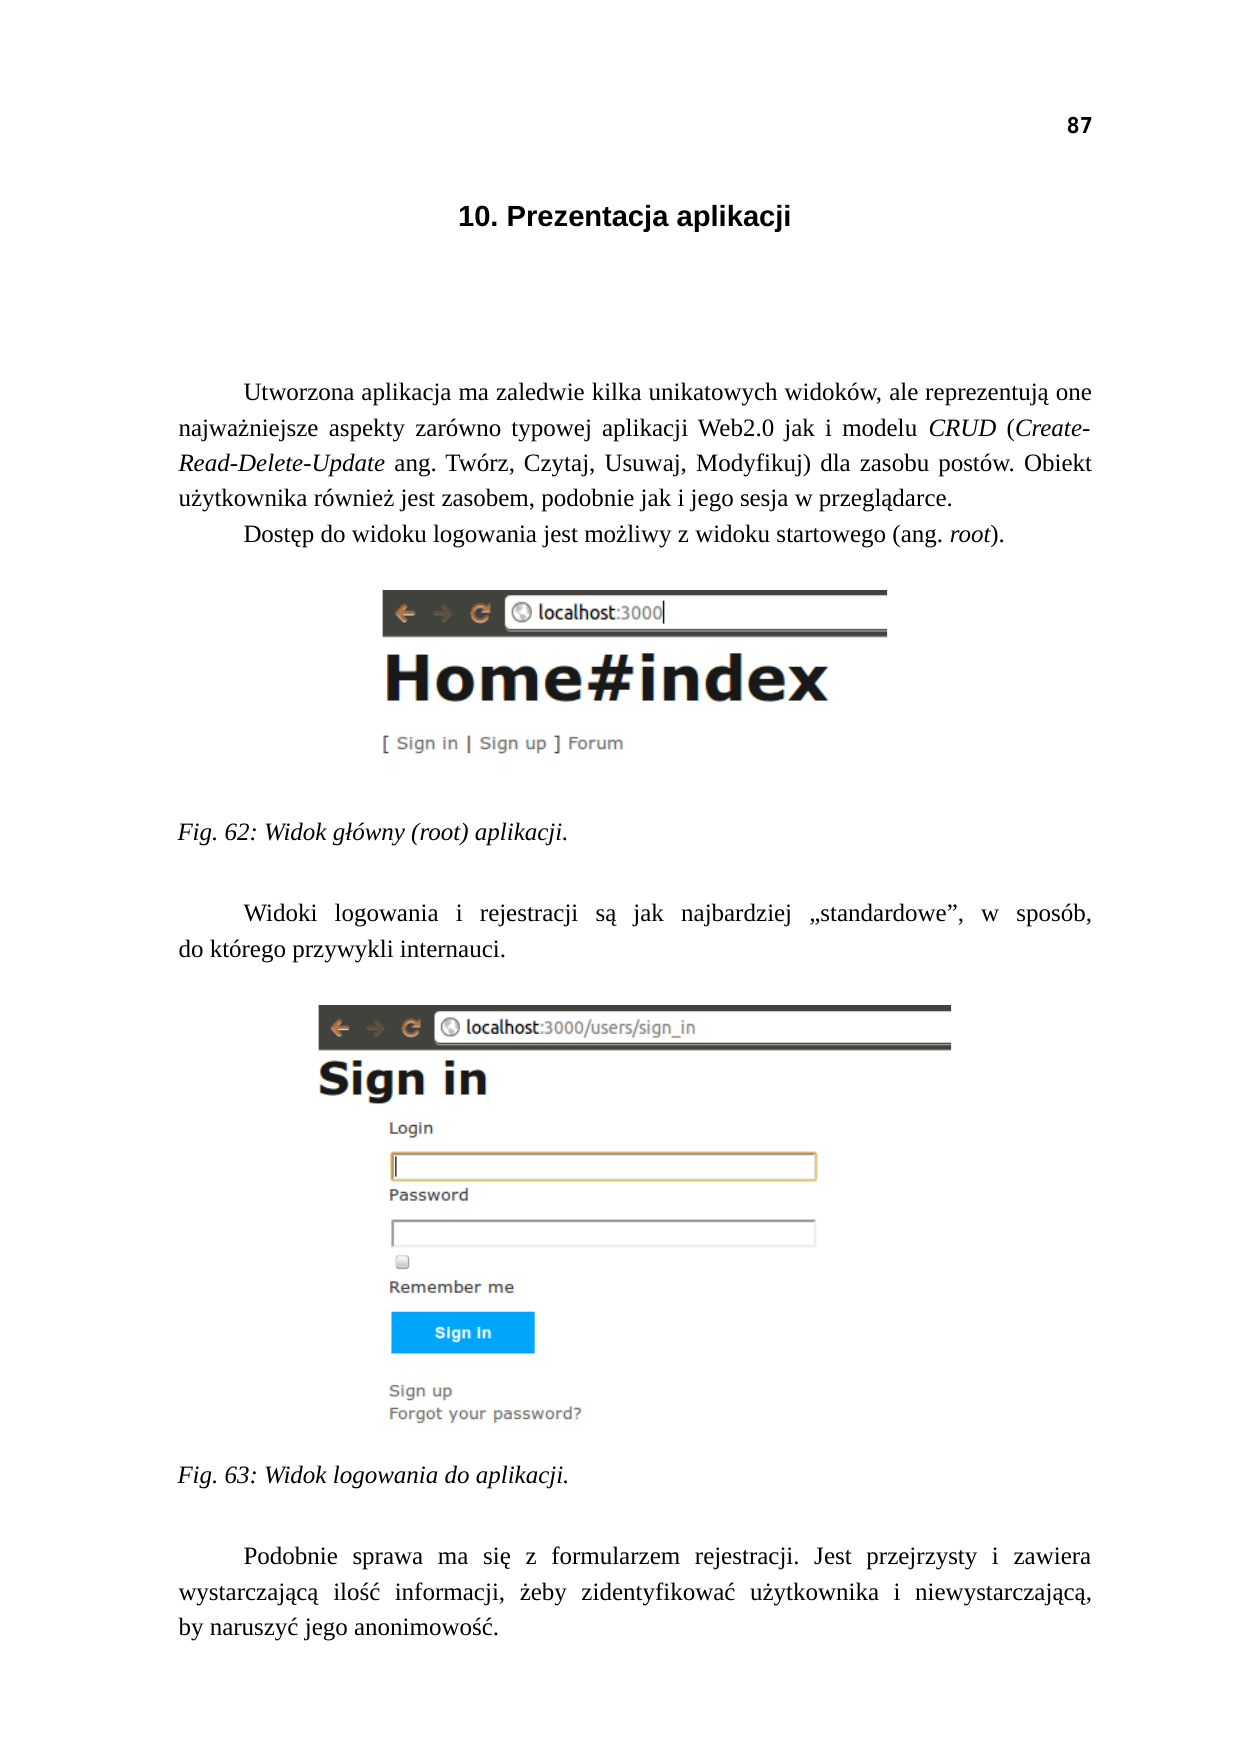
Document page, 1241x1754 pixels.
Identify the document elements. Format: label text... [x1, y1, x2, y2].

text Fig. 62: Widok główny (root) aplikacji. [177, 817, 1093, 845]
text Fig. 63: Widok logowania do aplikacji. [177, 1460, 1093, 1488]
text Dostęp do widoku logowania jest możliwy z widoku startowego (ang. root). [178, 514, 1093, 549]
picture [382, 590, 888, 799]
text Widoki logowania i rejestracji są jak najbardziej „standardowe”, w sposób, do którego przywykli internauci. [178, 893, 1093, 964]
picture [318, 1005, 952, 1442]
text Podobnie sprawa ma się z formularzem rejestracji. Jest przejrzysty i zawiera wystarczającą ilość informacji, żeby zidentyfikować użytkownika i niewystarczającą, by naruszyć jego anonimowość. [178, 1536, 1093, 1643]
text Utworzona aplikacja ma zaledwie kilka unikatowych widoków, ale reprezentują one najważniejsze aspekty zarówno typowej aplikacji Web2.0 jak i modelu CRUD (Create-Read-Delete-Update ang. Twórz, Czytaj, Usuwaj, Modyfikuj) dla zasobu postów. Obiekt użytkownika również jest zasobem, podobnie jak i jego sesja w przeglądarce. [178, 372, 1093, 514]
table_header [177, 1000, 1093, 1447]
table_header [177, 585, 1093, 804]
list Prezentacja aplikacji [177, 199, 1093, 232]
